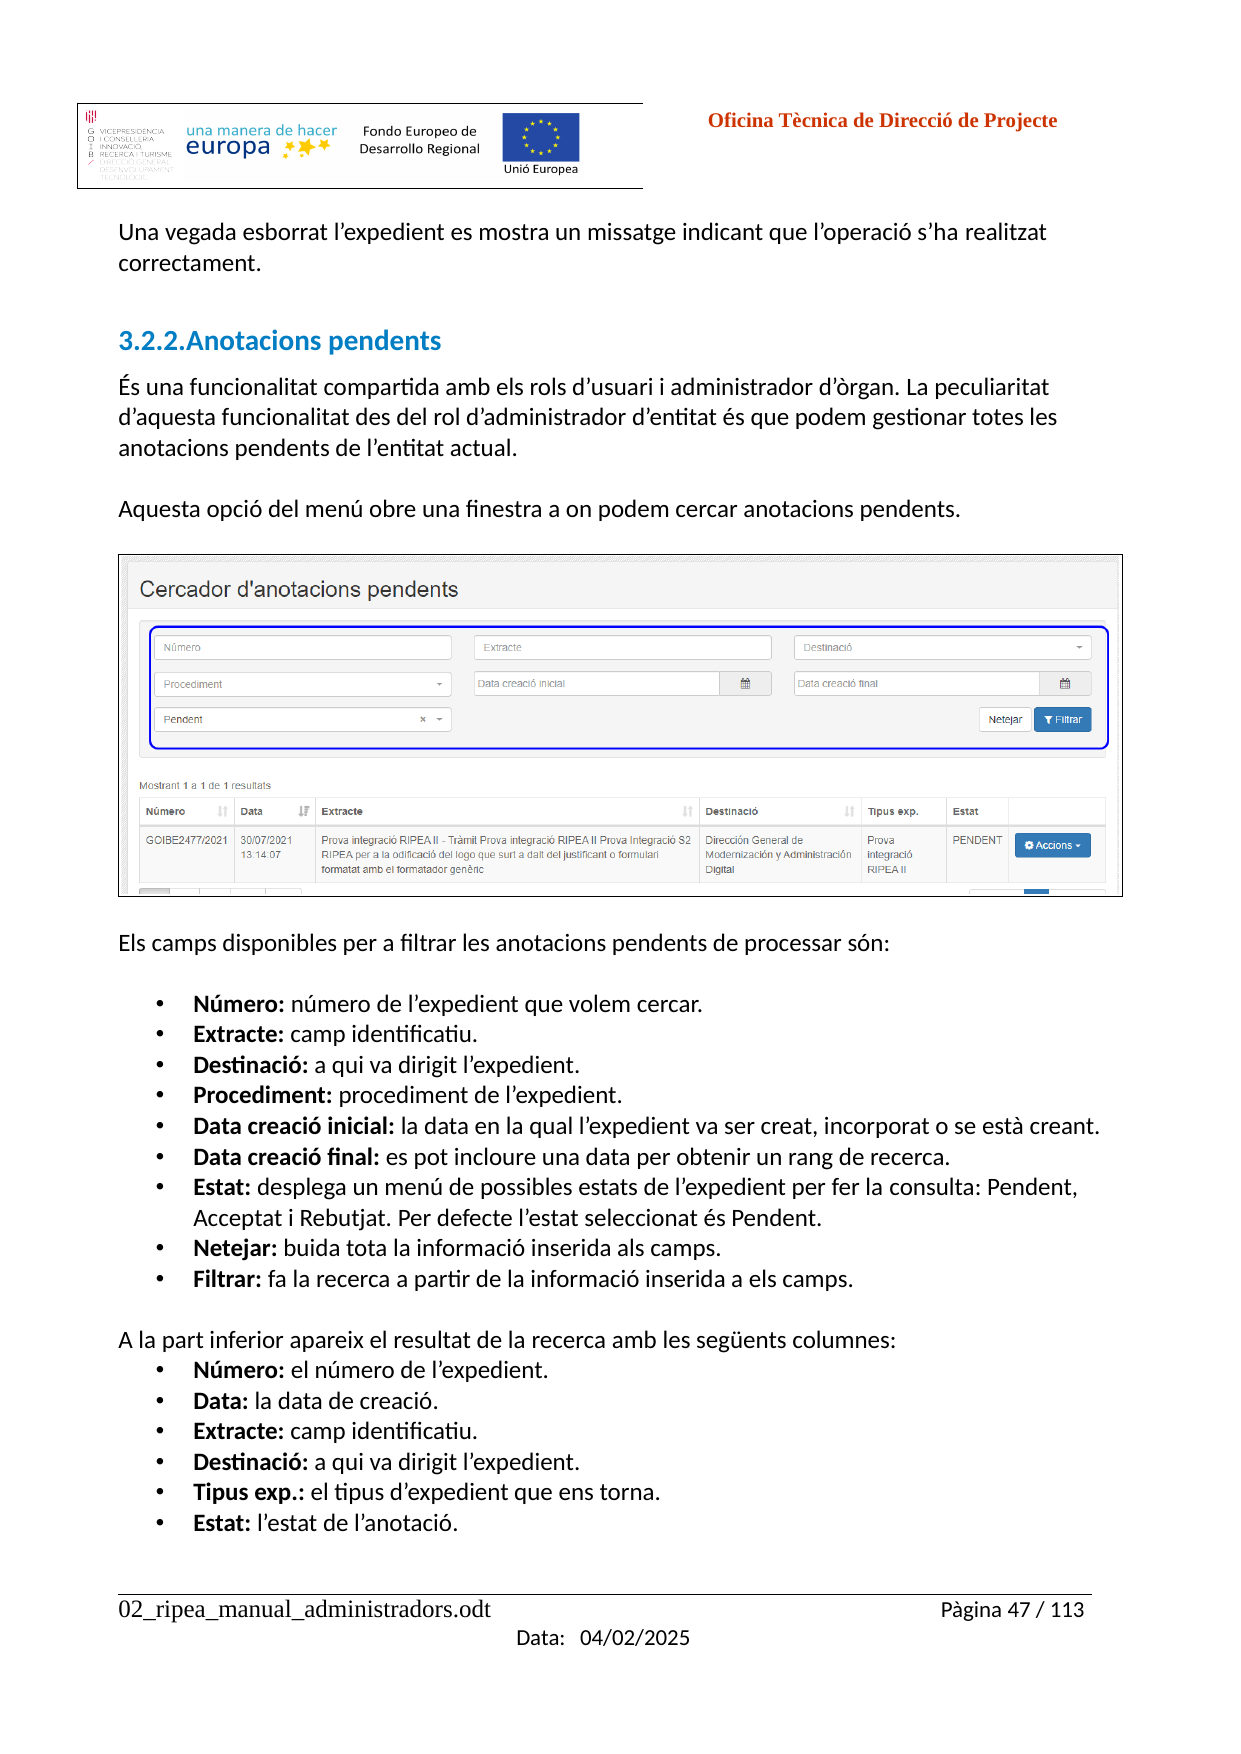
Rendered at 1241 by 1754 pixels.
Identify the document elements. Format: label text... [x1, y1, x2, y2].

list Netejar: buida tota la informació inserida als camps. [156, 1232, 1122, 1263]
list Estat: desplega un menú de possibles estats de l’expedient per fer la consulta: Pendent, Acceptat i Rebutjat. Per defecte l’estat seleccionat és Pendent. [156, 1171, 1122, 1232]
list Data creació final: es pot incloure una data per obtenir un rang de recerca. [156, 1141, 1122, 1171]
list Data creació inicial: la data en la qual l’expedient va ser creat, incorporat o se està creant. [156, 1110, 1122, 1141]
list Número: número de l’expedient que volem cercar. [156, 988, 1122, 1019]
list Destinació: a qui va dirigit l’expedient. [156, 1049, 1122, 1080]
picture [184, 108, 585, 182]
list Estat: l’estat de l’anotació. [156, 1507, 1122, 1537]
list Extracte: camp identificatiu. [156, 1415, 1122, 1446]
text Aquesta opció del menú obre una finestra a on podem cercar anotacions pendents. [118, 493, 1122, 523]
text A la part inferior apareix el resultat de la recerca amb les següents columnes: [118, 1324, 1122, 1354]
picture [121, 556, 1119, 894]
text Una vegada esborrat l’expedient es mostra un missatge indicant que l’operació s’ha realitzat correctament. [118, 216, 1122, 277]
subtitle 3.2.2.Anotacions pendents [118, 322, 1122, 358]
list Extracte: camp identificatiu. [156, 1019, 1122, 1049]
list Tipus exp.: el tipus d’expedient que ens torna. [156, 1476, 1122, 1507]
list Procediment: procediment de l’expedient. [156, 1080, 1122, 1110]
list Data: la data de creació. [156, 1385, 1122, 1415]
list Destinació: a qui va dirigit l’expedient. [156, 1446, 1122, 1476]
text És una funcionalitat compartida amb els rols d’usuari i administrador d’òrgan. La peculiaritat d’aquesta funcionalitat des del rol d’administrador d’entitat és que podem gestionar totes les anotacions pendents de l’entitat actual. [118, 371, 1122, 462]
list Filtrar: fa la recerca a partir de la informació inserida a els camps. [156, 1263, 1122, 1293]
list Número: el número de l’expedient. [156, 1354, 1122, 1385]
picture [82, 108, 178, 182]
text Els camps disponibles per a filtrar les anotacions pendents de processar són: [118, 927, 1122, 958]
